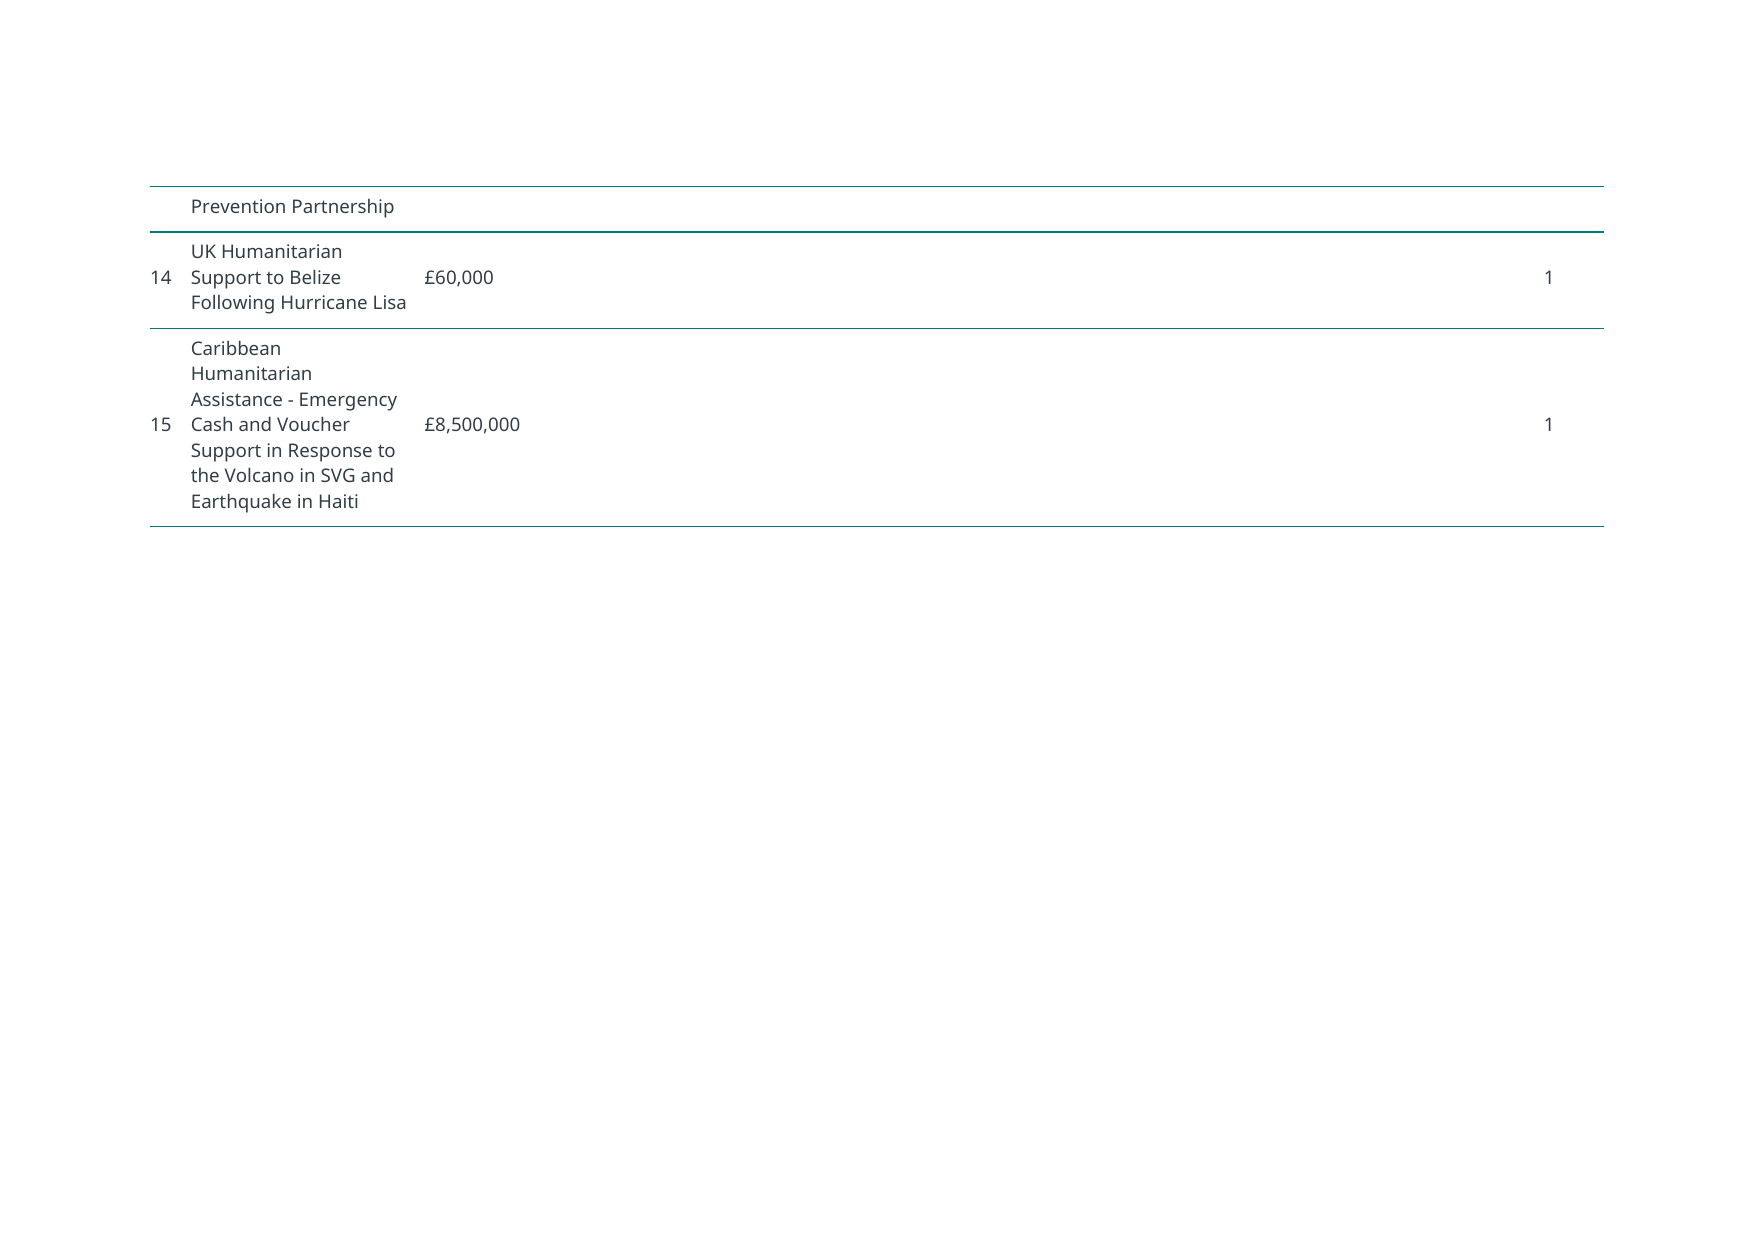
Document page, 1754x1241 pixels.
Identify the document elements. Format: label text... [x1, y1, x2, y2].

table_cell Prevention Partnership [191, 187, 424, 231]
table_cell [1271, 187, 1379, 231]
table_cell [801, 233, 907, 328]
table_cell [1021, 329, 1139, 526]
table_cell [424, 187, 694, 231]
table_cell [150, 187, 191, 231]
table_cell £60,000 [424, 233, 694, 328]
table_cell [1021, 233, 1139, 328]
table_cell 1 [1510, 233, 1604, 328]
table_cell Caribbean Humanitarian Assistance - Emergency Cash and Voucher Support in Response to the Volcano in SVG and Earthquake in Haiti [191, 329, 424, 526]
table_cell [907, 329, 1021, 526]
table_cell [1139, 233, 1271, 328]
table_cell [694, 187, 801, 231]
table_cell [1271, 329, 1379, 526]
table_cell [694, 329, 801, 526]
table_cell UK Humanitarian Support to Belize Following Hurricane Lisa [191, 233, 424, 328]
table_cell 1 [1510, 329, 1604, 526]
table_cell [1139, 187, 1271, 231]
table_cell [1271, 233, 1379, 328]
table_cell 14 [150, 233, 191, 328]
table_cell [1021, 187, 1139, 231]
table_cell [907, 187, 1021, 231]
table_cell [1139, 329, 1271, 526]
table_cell [1379, 233, 1510, 328]
table_cell [1379, 329, 1510, 526]
table_cell [694, 233, 801, 328]
table_cell [801, 187, 907, 231]
table_cell [1510, 187, 1604, 231]
table_cell [1379, 187, 1510, 231]
table_cell [801, 329, 907, 526]
table_cell [907, 233, 1021, 328]
table_cell £8,500,000 [424, 329, 694, 526]
table_cell 15 [150, 329, 191, 526]
